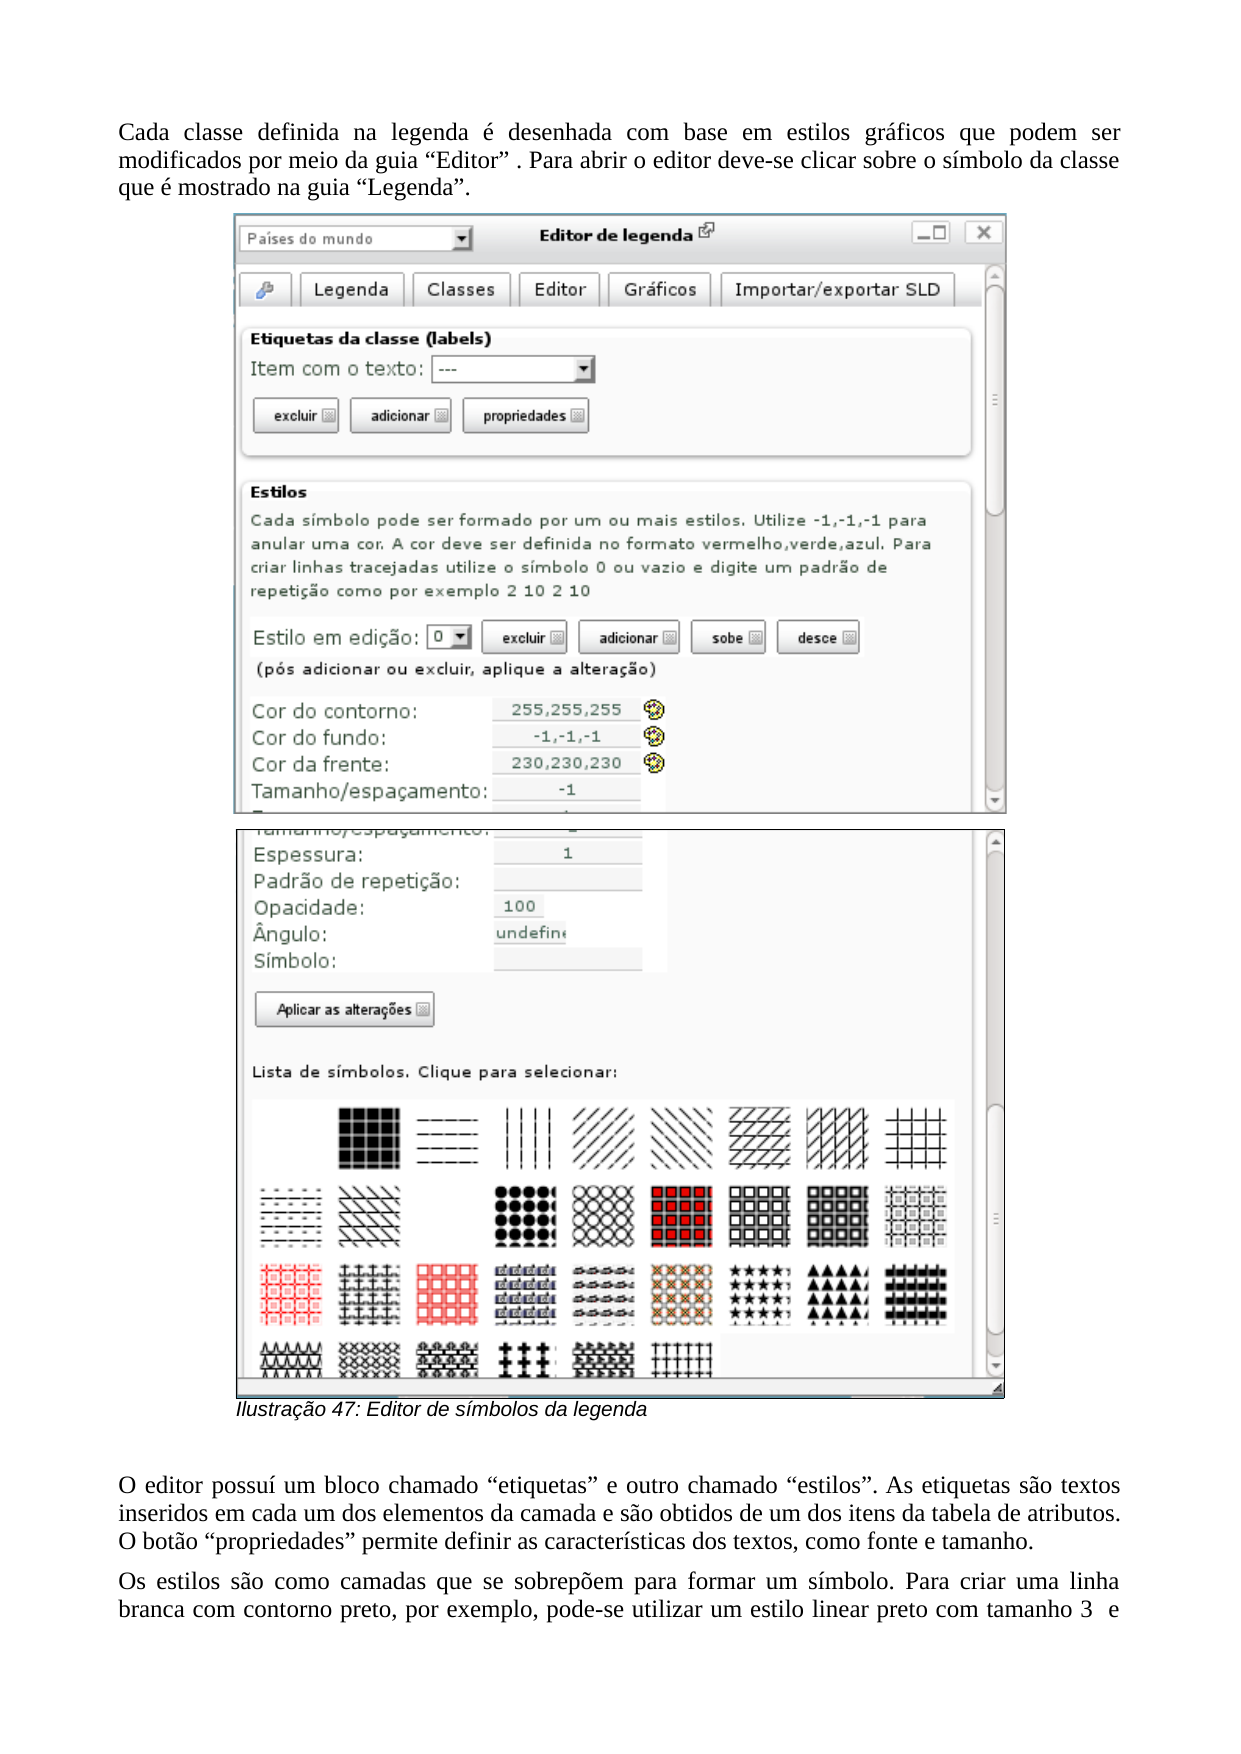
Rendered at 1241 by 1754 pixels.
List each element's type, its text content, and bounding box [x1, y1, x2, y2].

text O editor possuí um bloco chamado “etiquetas” e outro chamado “estilos”. As etiquetas são textos inseridos em cada um dos elementos da camada e são obtidos de um dos itens da tabela de atributos. O botão “propriedades” permite definir as características dos textos, como fonte e tamanho. [118, 1394, 1122, 1554]
text Cada classe definida na legenda é desenhada com base em estilos gráficos que podem ser modificados por meio da guia “Editor” . Para abrir o editor deve-se clicar sobre o símbolo da classe que é mostrado na guia “Legenda”. [118, 118, 1122, 201]
text Ilustração 47: Editor de símbolos da legenda [236, 1399, 1004, 1421]
text Os estilos são como camadas que se sobrepõem para formar um símbolo. Para criar uma linha branca com contorno preto, por exemplo, pode-se utilizar um estilo linear preto com tamanho 3 e [118, 1567, 1122, 1622]
picture [233, 213, 1007, 814]
picture [237, 830, 1004, 1398]
